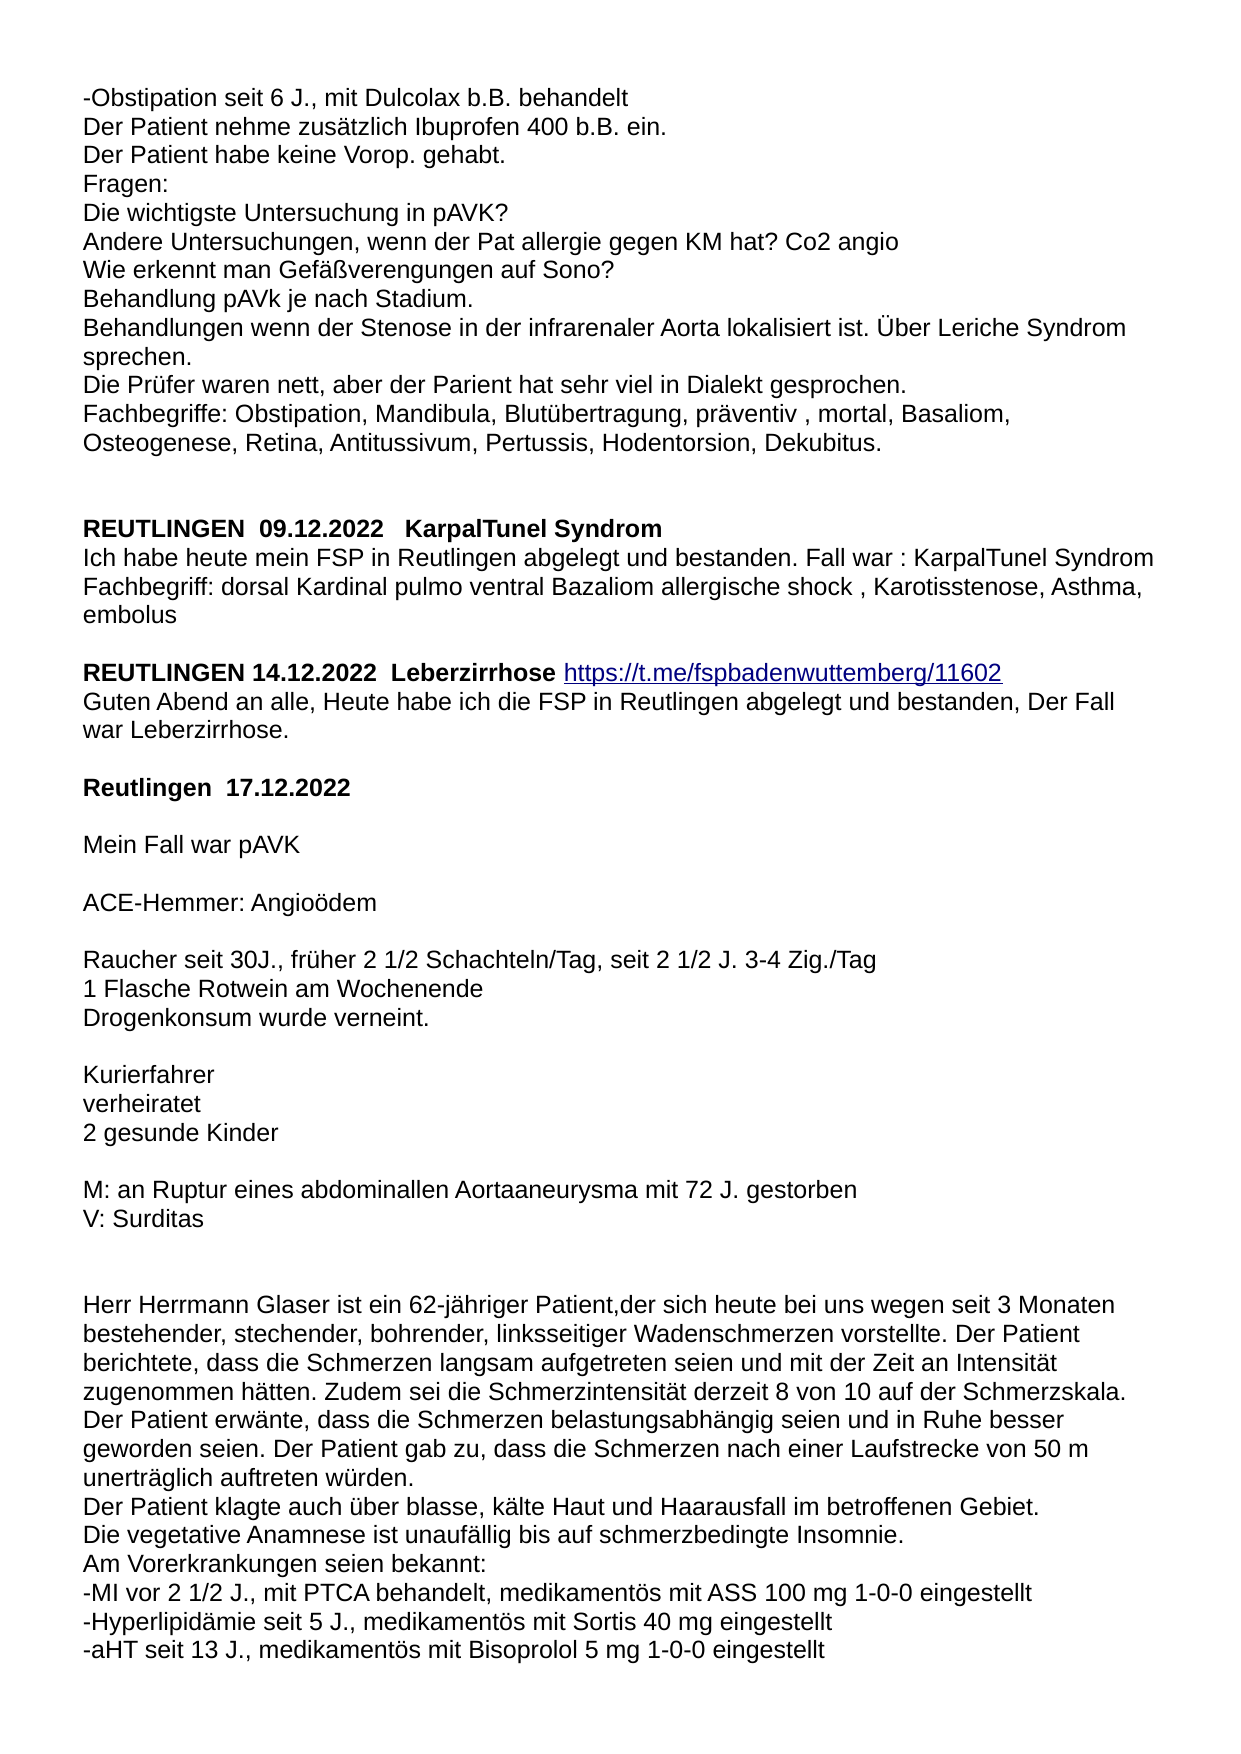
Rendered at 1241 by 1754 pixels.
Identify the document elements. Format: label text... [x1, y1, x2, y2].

text 2 gesunde Kinder [83, 1118, 1157, 1146]
text Drogenkonsum wurde verneint. [83, 1003, 1157, 1031]
text Andere Untersuchungen, wenn der Pat allergie gegen KM hat? Co2 angio [83, 226, 1157, 255]
text Am Vorerkrankungen seien bekannt: [83, 1549, 1157, 1578]
text ACE-Hemmer: Angioödem [83, 888, 1157, 916]
text 1 Flasche Rotwein am Wochenende [83, 974, 1157, 1003]
text Wie erkennt man Gefäßverengungen auf Sono? [83, 255, 1157, 284]
text Ich habe heute mein FSP in Reutlingen abgelegt und bestanden. Fall war : KarpalTunel Syndrom Fachbegriff: dorsal Kardinal pulmo ventral Bazaliom allergische shock , Karotisstenose, Asthma, embolus [83, 543, 1157, 629]
text Die Prüfer waren nett, aber der Parient hat sehr viel in Dialekt gesprochen. [83, 370, 1157, 399]
text Der Patient nehme zusätzlich Ibuprofen 400 b.B. ein. [83, 111, 1157, 140]
text -Obstipation seit 6 J., mit Dulcolax b.B. behandelt [83, 83, 1157, 111]
text -Hyperlipidämie seit 5 J., medikamentös mit Sortis 40 mg eingestellt [83, 1606, 1157, 1635]
text verheiratet [83, 1089, 1157, 1118]
text Der Patient habe keine Vorop. gehabt. [83, 140, 1157, 169]
text Guten Abend an alle, Heute habe ich die FSP in Reutlingen abgelegt und bestanden, Der Fall war Leberzirrhose. [83, 686, 1157, 744]
text V: Surditas [83, 1204, 1157, 1233]
text Mein Fall war pAVK [83, 830, 1157, 859]
text Reutlingen 17.12.2022 [83, 773, 1157, 801]
text REUTLINGEN 14.12.2022 Leberzirrhose https://t.me/fspbadenwuttemberg/11602 [83, 658, 1157, 686]
text Herr Herrmann Glaser ist ein 62-jähriger Patient,der sich heute bei uns wegen seit 3 Monaten bestehender, stechender, bohrender, linksseitiger Wadenschmerzen vorstellte. Der Patient berichtete, dass die Schmerzen langsam aufgetreten seien und mit der Zeit an Intensität zugenommen hätten. Zudem sei die Schmerzintensität derzeit 8 von 10 auf der Schmerzskala. Der Patient erwänte, dass die Schmerzen belastungsabhängig seien und in Ruhe besser geworden seien. Der Patient gab zu, dass die Schmerzen nach einer Laufstrecke von 50 m unerträglich auftreten würden. [83, 1290, 1157, 1491]
text -MI vor 2 1/2 J., mit PTCA behandelt, medikamentös mit ASS 100 mg 1-0-0 eingestellt [83, 1578, 1157, 1606]
text Der Patient klagte auch über blasse, kälte Haut und Haarausfall im betroffenen Gebiet. [83, 1491, 1157, 1520]
text Behandlung pAVk je nach Stadium. [83, 284, 1157, 313]
text REUTLINGEN 09.12.2022 KarpalTunel Syndrom [83, 514, 1157, 543]
text Raucher seit 30J., früher 2 1/2 Schachteln/Tag, seit 2 1/2 J. 3-4 Zig./Tag [83, 945, 1157, 974]
text -aHT seit 13 J., medikamentös mit Bisoprolol 5 mg 1-0-0 eingestellt [83, 1635, 1157, 1664]
text M: an Ruptur eines abdominallen Aortaaneurysma mit 72 J. gestorben [83, 1175, 1157, 1204]
text Die wichtigste Untersuchung in pAVK? [83, 198, 1157, 226]
text Kurierfahrer [83, 1060, 1157, 1089]
text Fachbegriffe: Obstipation, Mandibula, Blutübertragung, präventiv , mortal, Basaliom, Osteogenese, Retina, Antitussivum, Pertussis, Hodentorsion, Dekubitus. [83, 399, 1157, 456]
text Die vegetative Anamnese ist unaufällig bis auf schmerzbedingte Insomnie. [83, 1520, 1157, 1549]
text Fragen: [83, 169, 1157, 198]
text Behandlungen wenn der Stenose in der infrarenaler Aorta lokalisiert ist. Über Leriche Syndrom sprechen. [83, 313, 1157, 370]
